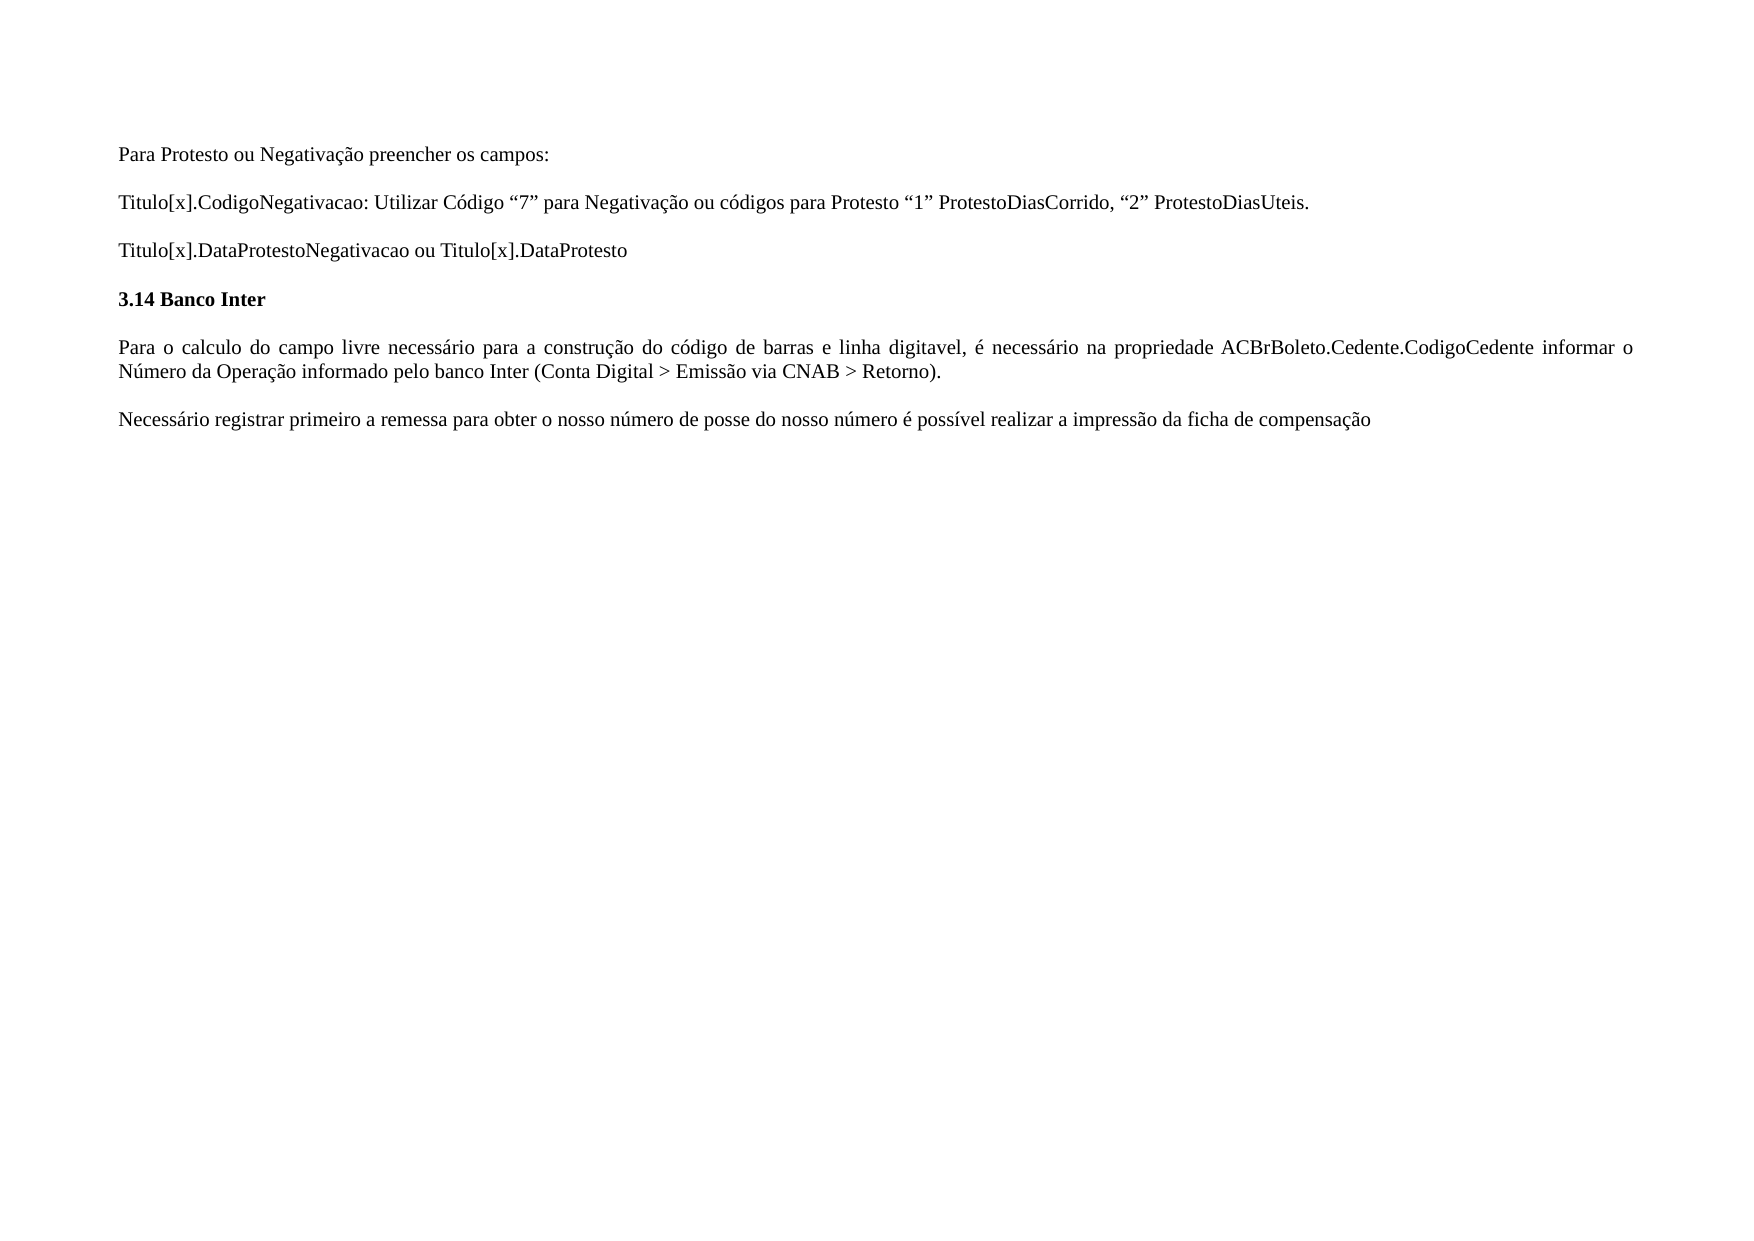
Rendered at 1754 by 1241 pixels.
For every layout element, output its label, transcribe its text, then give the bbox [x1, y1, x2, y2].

text Para o calculo do campo livre necessário para a construção do código de barras e linha digitavel, é necessário na propriedade ACBrBoleto.Cedente.CodigoCedente informar o Número da Operação informado pelo banco Inter (Conta Digital > Emissão via CNAB > Retorno). [118, 335, 1636, 383]
text 3.14 Banco Inter [118, 287, 1636, 311]
text Titulo[x].DataProtestoNegativacao ou Titulo[x].DataProtesto [118, 238, 1636, 262]
text Necessário registrar primeiro a remessa para obter o nosso número de posse do nosso número é possível realizar a impressão da ficha de compensação [118, 407, 1636, 431]
text Titulo[x].CodigoNegativacao: Utilizar Código “7” para Negativação ou códigos para Protesto “1” ProtestoDiasCorrido, “2” ProtestoDiasUteis. [118, 190, 1636, 214]
text Para Protesto ou Negativação preencher os campos: [118, 142, 1636, 166]
